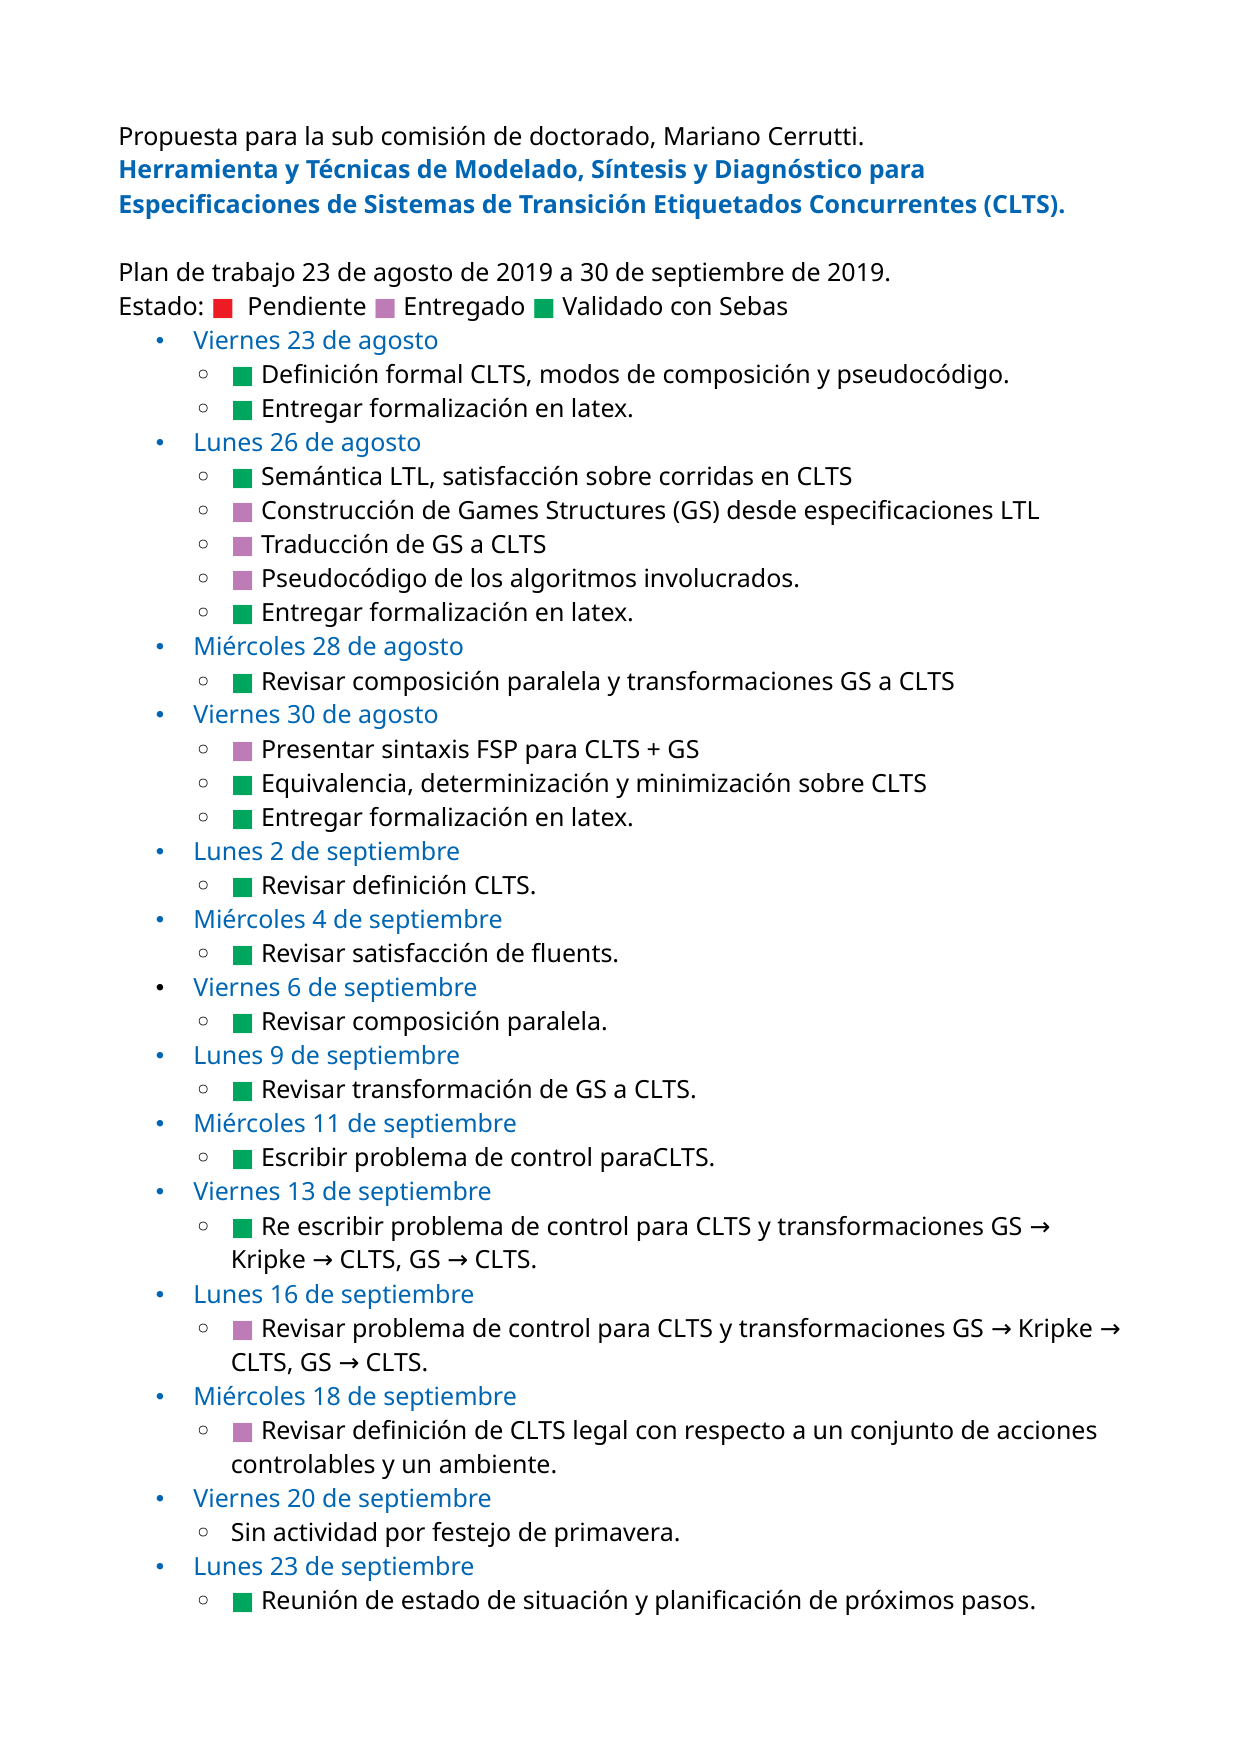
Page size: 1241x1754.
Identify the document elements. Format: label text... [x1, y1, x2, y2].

list ■ Construcción de Games Structures (GS) desde especificaciones LTL [193, 493, 1122, 527]
list ■ Entregar formalización en latex. [193, 595, 1122, 629]
list Miércoles 11 de septiembre [156, 1106, 1122, 1140]
list ■ Pseudocódigo de los algoritmos involucrados. [193, 561, 1122, 595]
list ■ Escribir problema de control paraCLTS. [193, 1140, 1122, 1174]
list ■ Revisar satisfacción de fluents. [193, 936, 1122, 970]
list Miércoles 4 de septiembre [156, 902, 1122, 936]
list ■ Revisar composición paralela y transformaciones GS a CLTS [193, 663, 1122, 697]
list ■ Revisar definición CLTS. [193, 867, 1122, 902]
list Lunes 26 de agosto [156, 425, 1122, 459]
list Viernes 20 de septiembre [156, 1481, 1122, 1515]
list Viernes 23 de agosto [156, 322, 1122, 357]
list Lunes 23 de septiembre [156, 1549, 1122, 1583]
list ■ Equivalencia, determinización y minimización sobre CLTS [193, 765, 1122, 799]
list ■ Entregar formalización en latex. [193, 799, 1122, 833]
list Miércoles 28 de agosto [156, 629, 1122, 663]
list Sin actividad por festejo de primavera. [193, 1515, 1122, 1549]
list ■ Entregar formalización en latex. [193, 391, 1122, 425]
list ■ Revisar definición de CLTS legal con respecto a un conjunto de acciones controlables y un ambiente. [193, 1412, 1122, 1481]
list ■ Definición formal CLTS, modos de composición y pseudocódigo. [193, 357, 1122, 391]
text Propuesta para la sub comisión de doctorado, Mariano Cerrutti. [118, 118, 1122, 152]
list Miércoles 18 de septiembre [156, 1378, 1122, 1412]
list ■ Revisar transformación de GS a CLTS. [193, 1072, 1122, 1106]
list Viernes 13 de septiembre [156, 1174, 1122, 1208]
list ■ Semántica LTL, satisfacción sobre corridas en CLTS [193, 459, 1122, 493]
list ■ Revisar problema de control para CLTS y transformaciones GS → Kripke → CLTS, GS → CLTS. [193, 1310, 1122, 1378]
list ■ Revisar composición paralela. [193, 1004, 1122, 1038]
list ■ Traducción de GS a CLTS [193, 527, 1122, 561]
list ■ Re escribir problema de control para CLTS y transformaciones GS → Kripke → CLTS, GS → CLTS. [193, 1208, 1122, 1276]
text Plan de trabajo 23 de agosto de 2019 a 30 de septiembre de 2019. Estado: ■ Pendiente ■ Entregado ■ Validado con Sebas [118, 254, 1122, 322]
list Lunes 2 de septiembre [156, 833, 1122, 867]
list Lunes 9 de septiembre [156, 1038, 1122, 1072]
list ■ Presentar sintaxis FSP para CLTS + GS [193, 731, 1122, 765]
list Lunes 16 de septiembre [156, 1276, 1122, 1310]
list Viernes 30 de agosto [156, 697, 1122, 731]
text Herramienta y Técnicas de Modelado, Síntesis y Diagnóstico para Especificaciones de Sistemas de Transición Etiquetados Concurrentes (CLTS). [118, 152, 1122, 220]
list ■ Reunión de estado de situación y planificación de próximos pasos. [193, 1583, 1122, 1617]
list Viernes 6 de septiembre [156, 970, 1122, 1004]
